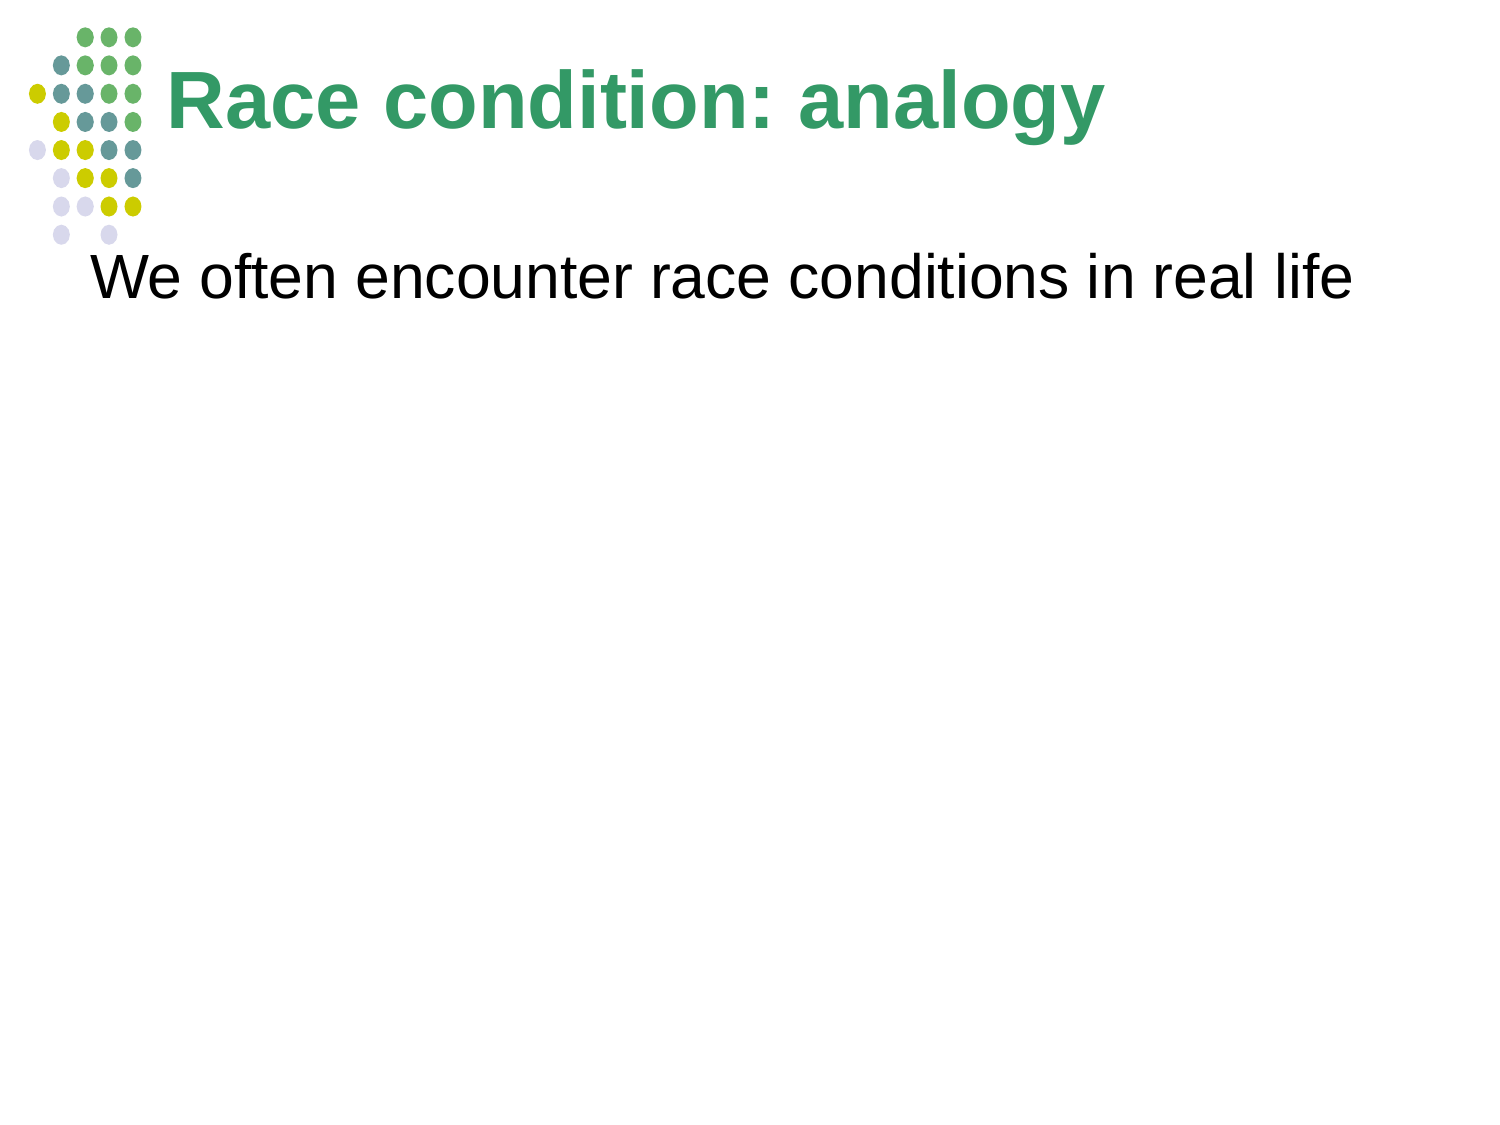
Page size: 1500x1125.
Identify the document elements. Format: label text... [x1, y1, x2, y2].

list We often encounter race conditions in real life [75, 228, 1426, 1006]
title Race condition: analogy [151, 40, 1390, 176]
